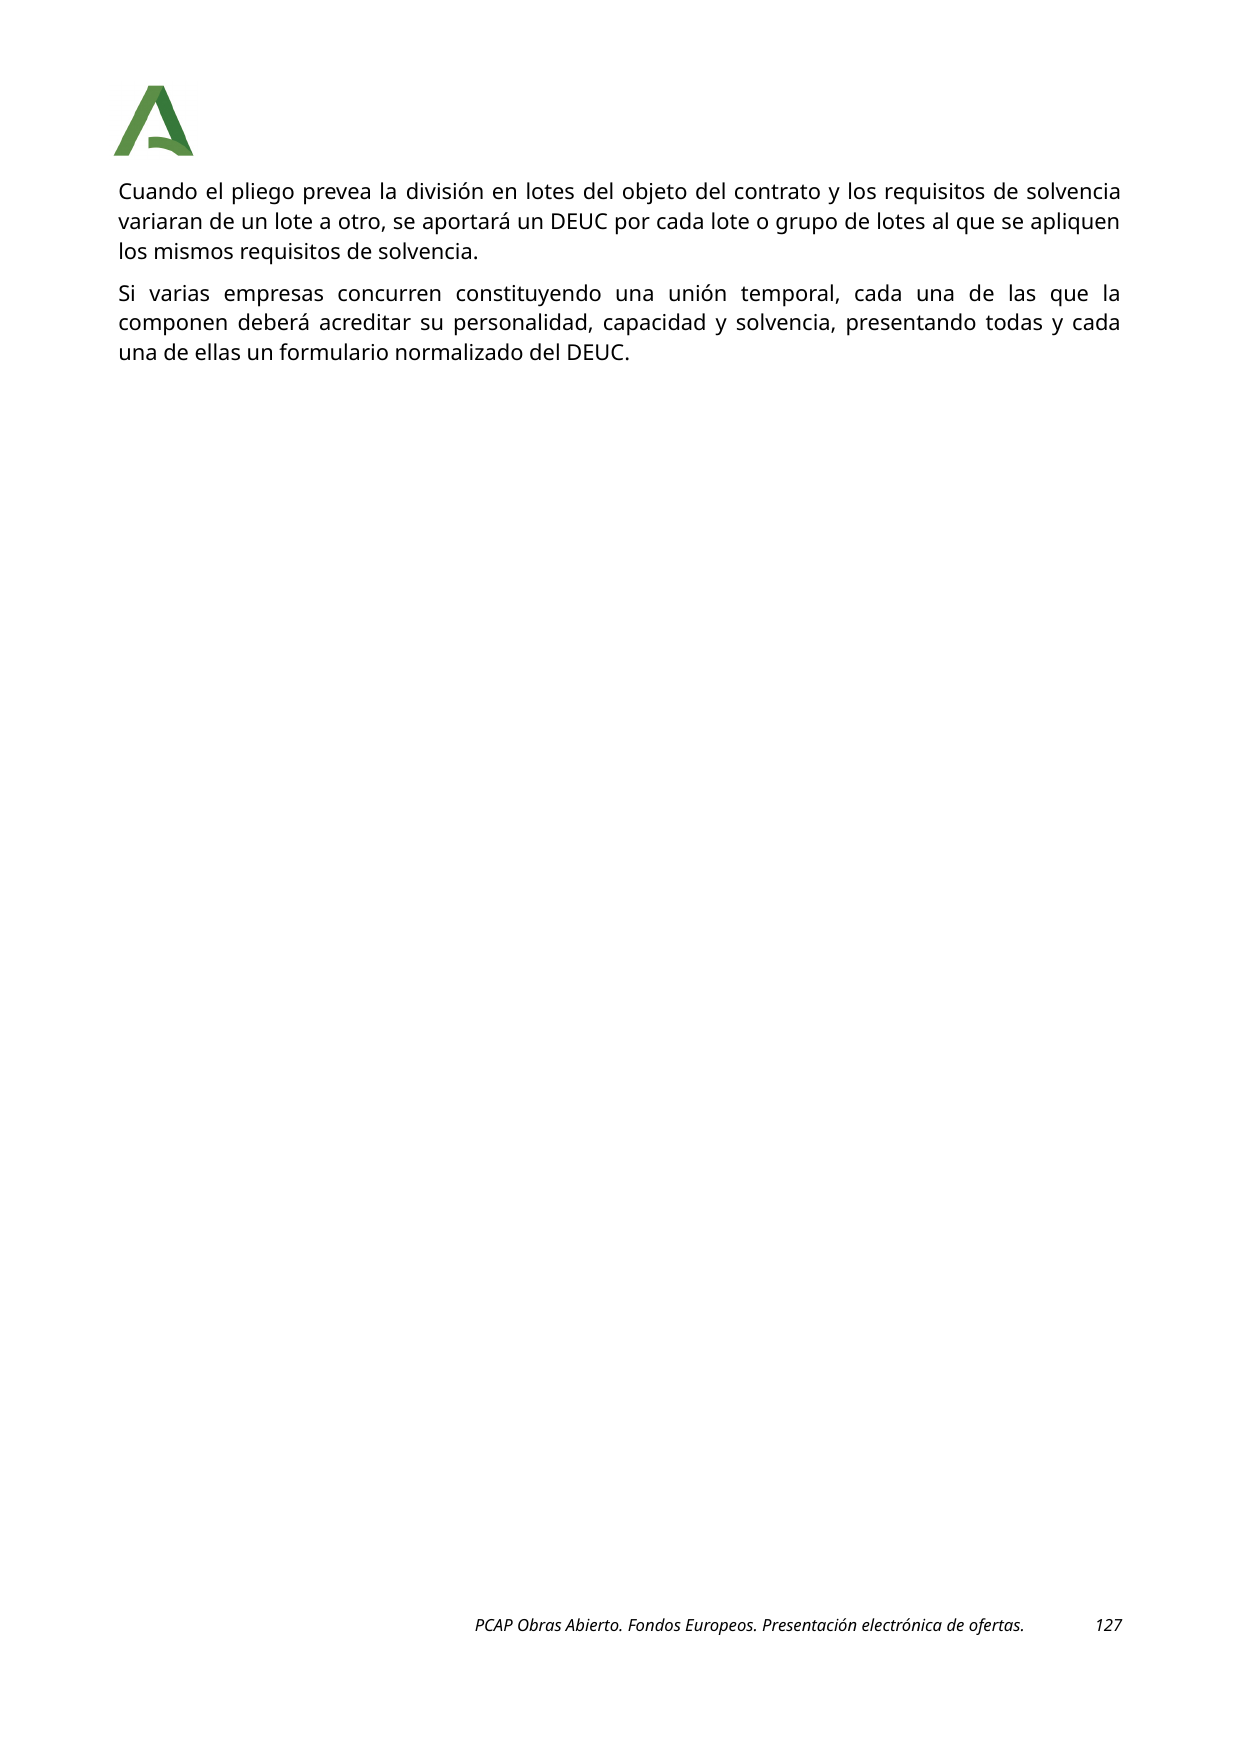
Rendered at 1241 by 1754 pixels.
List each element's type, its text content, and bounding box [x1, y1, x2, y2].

text Si varias empresas concurren constituyendo una unión temporal, cada una de las que la componen deberá acreditar su personalidad, capacidad y solvencia, presentando todas y cada una de ellas un formulario normalizado del DEUC. [118, 277, 1122, 367]
text Cuando el pliego prevea la división en lotes del objeto del contrato y los requisitos de solvencia variaran de un lote a otro, se aportará un DEUC por cada lote o grupo de lotes al que se apliquen los mismos requisitos de solvencia. [118, 176, 1122, 266]
picture [109, 81, 198, 160]
